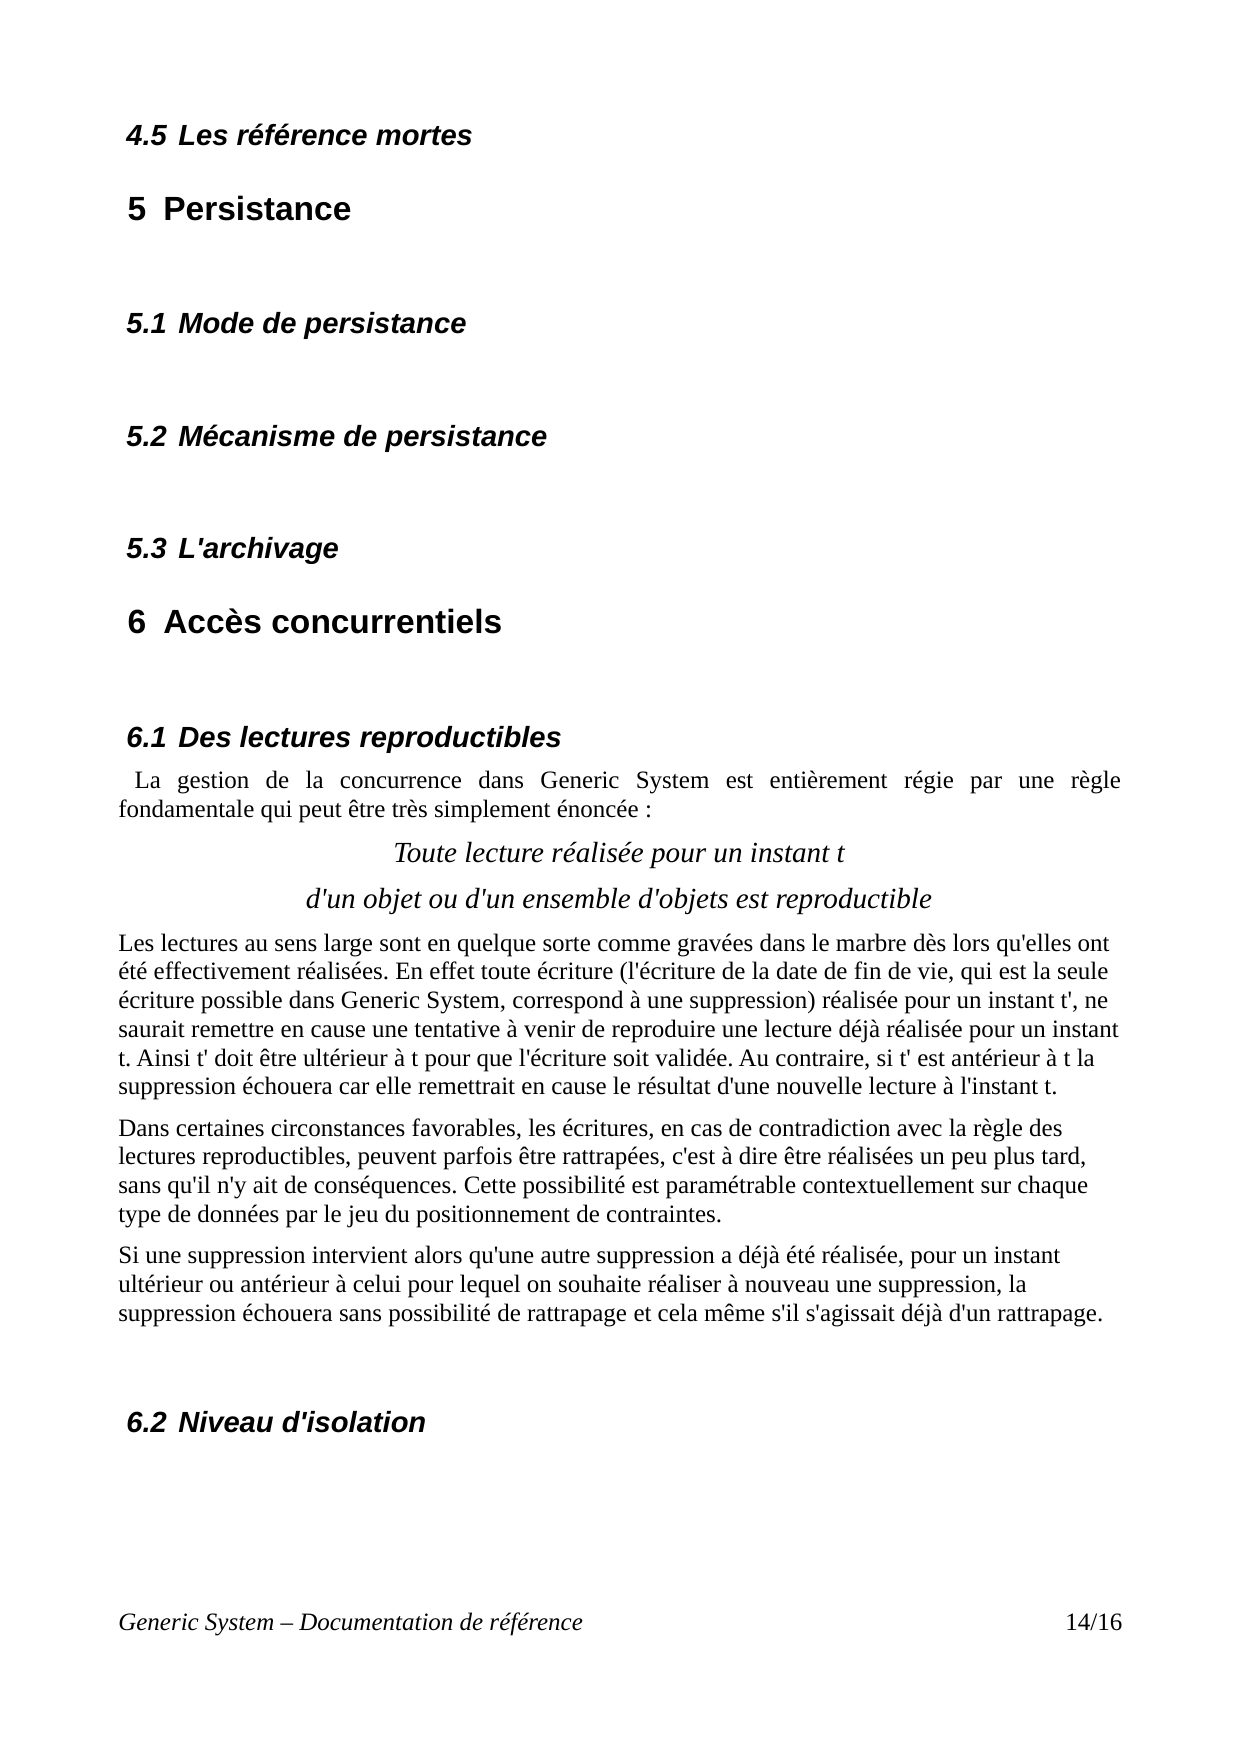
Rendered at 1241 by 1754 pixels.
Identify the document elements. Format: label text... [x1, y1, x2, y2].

text Les lectures au sens large sont en quelque sorte comme gravées dans le marbre dès lors qu'elles ont été effectivement réalisées. En effet toute écriture (l'écriture de la date de fin de vie, qui est la seule écriture possible dans Generic System, correspond à une suppression) réalisée pour un instant t', ne saurait remettre en cause une tentative à venir de reproduire une lecture déjà réalisée pour un instant t. Ainsi t' doit être ultérieur à t pour que l'écriture soit validée. Au contraire, si t' est antérieur à t la suppression échouera car elle remettrait en cause le résultat d'une nouvelle lecture à l'instant t. [118, 928, 1122, 1100]
subtitle Accès concurrentiels [118, 602, 1122, 641]
subtitle Niveau d'isolation [118, 1405, 1122, 1439]
subtitle Mécanisme de persistance [118, 419, 1122, 452]
text Dans certaines circonstances favorables, les écritures, en cas de contradiction avec la règle des lectures reproductibles, peuvent parfois être rattrapées, c'est à dire être réalisées un peu plus tard, sans qu'il n'y ait de conséquences. Cette possibilité est paramétrable contextuellement sur chaque type de données par le jeu du positionnement de contraintes. [118, 1113, 1122, 1228]
text Si une suppression intervient alors qu'une autre suppression a déjà été réalisée, pour un instant ultérieur ou antérieur à celui pour lequel on souhaite réaliser à nouveau une suppression, la suppression échouera sans possibilité de rattrapage et cela même s'il s'agissait déjà d'un rattrapage. [118, 1240, 1122, 1326]
subtitle Persistance [118, 189, 1122, 228]
subtitle Des lectures reproductibles [118, 719, 1122, 753]
subtitle Mode de persistance [118, 307, 1122, 340]
subtitle Les référence mortes [118, 118, 1122, 152]
subtitle L'archivage [118, 531, 1122, 565]
text Toute lecture réalisée pour un instant t [118, 836, 1122, 869]
text d'un objet ou d'un ensemble d'objets est reproductible [118, 882, 1122, 915]
text La gestion de la concurrence dans Generic System est entièrement régie par une règle fondamentale qui peut être très simplement énoncée : [118, 766, 1122, 823]
